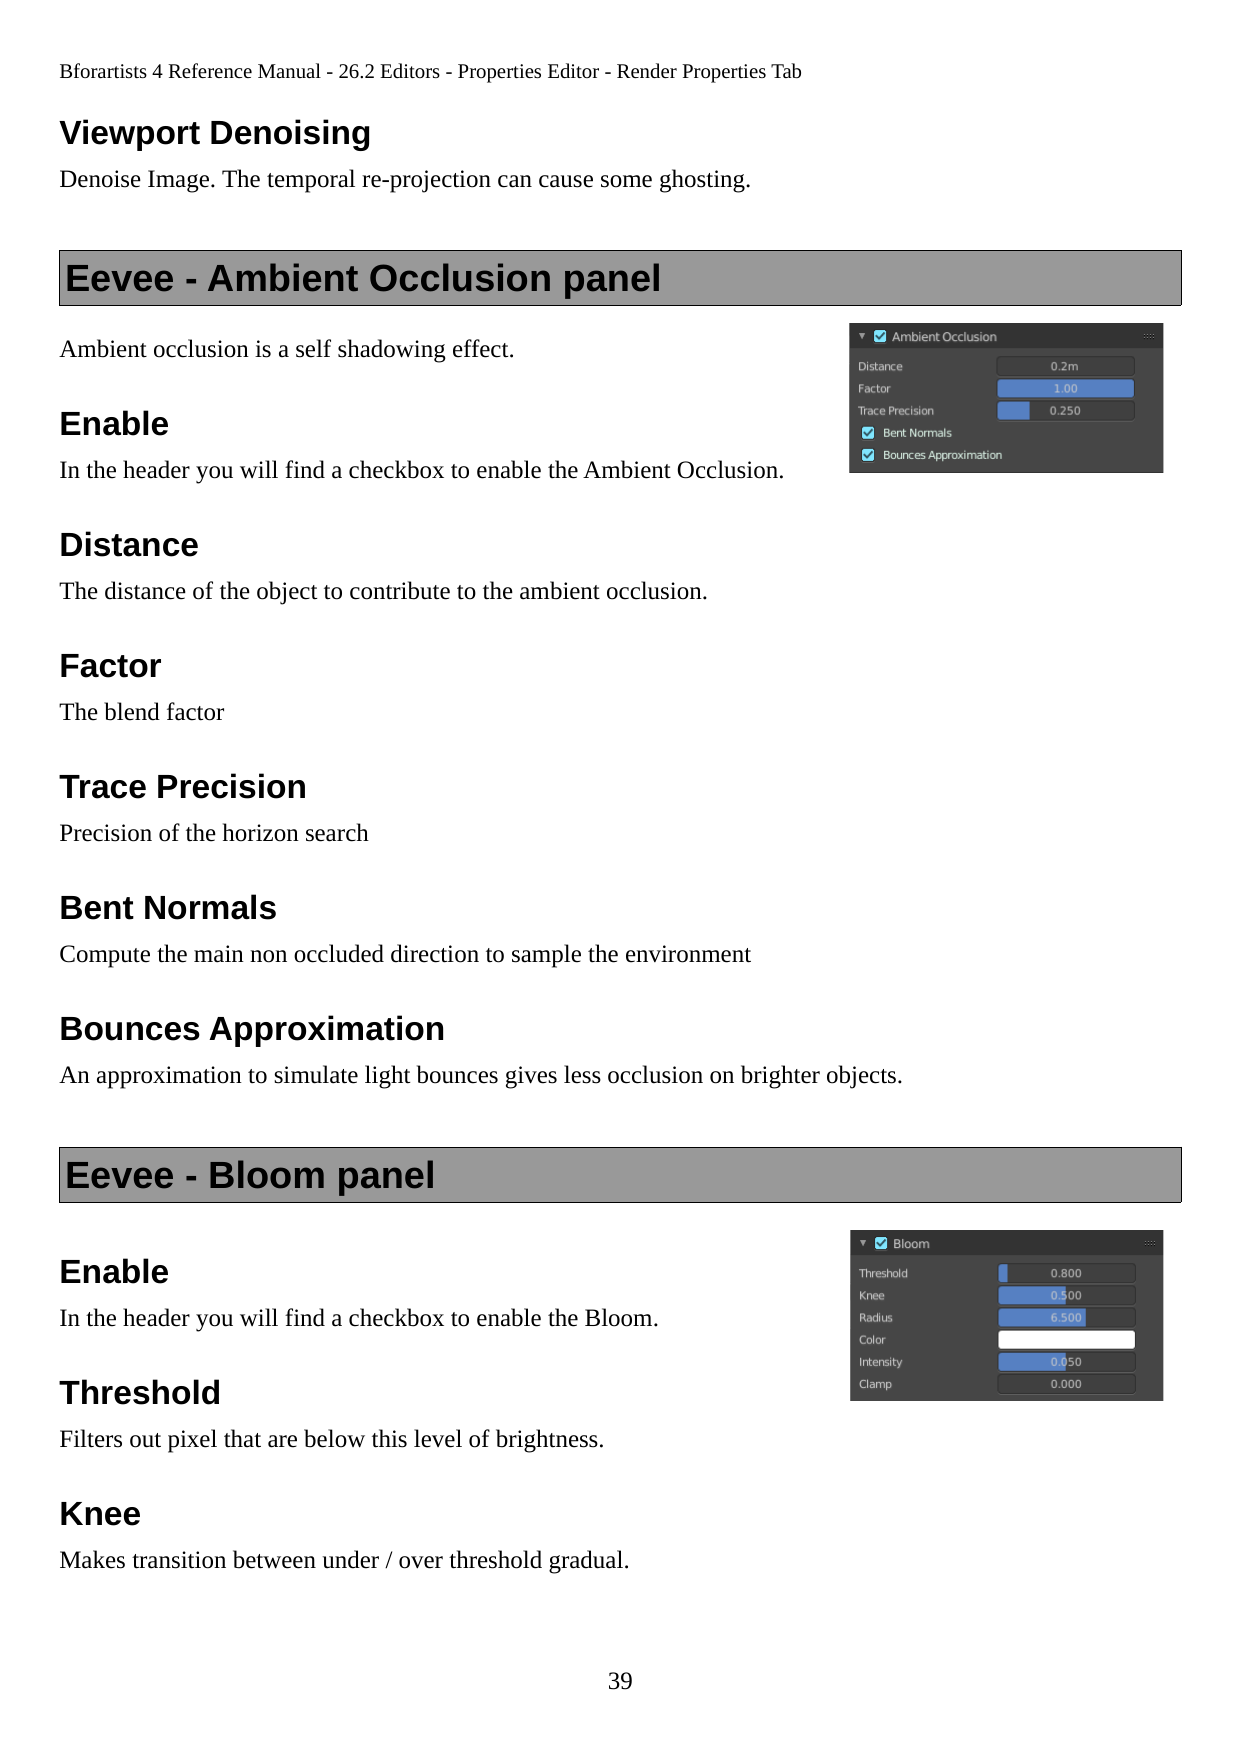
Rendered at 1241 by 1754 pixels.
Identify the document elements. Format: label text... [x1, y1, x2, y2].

subtitle Threshold [59, 1372, 1181, 1411]
text Denoise Image. The temporal re-projection can cause some ghosting. [59, 164, 1181, 192]
picture [849, 323, 1164, 473]
table_header Eevee - Ambient Occlusion panel [60, 251, 1181, 305]
subtitle [1164, 1251, 1181, 1290]
table_header Eevee - Bloom panel [60, 1148, 1181, 1202]
subtitle Factor [59, 646, 1181, 685]
text In the header you will find a checkbox to enable the Bloom. [59, 1303, 850, 1331]
subtitle Enable [59, 1251, 850, 1290]
text Compute the main non occluded direction to sample the environment [59, 939, 1181, 968]
text The blend factor [59, 697, 1181, 726]
text Ambient occlusion is a self shadowing effect. [59, 334, 849, 363]
text In the header you will find a checkbox to enable the Ambient Occlusion. [59, 455, 1181, 484]
text An approximation to simulate light bounces gives less occlusion on brighter objects. [59, 1060, 1181, 1089]
text Precision of the horizon search [59, 818, 1181, 847]
subtitle Distance [59, 525, 1181, 564]
text Makes transition between under / over threshold gradual. [59, 1545, 1181, 1573]
text Filters out pixel that are below this level of brightness. [59, 1424, 1181, 1452]
text The distance of the object to contribute to the ambient occlusion. [59, 576, 1181, 605]
subtitle Bent Normals [59, 888, 1181, 927]
subtitle Viewport Denoising [59, 113, 1181, 151]
subtitle Trace Precision [59, 767, 1181, 806]
picture [850, 1230, 1164, 1401]
subtitle Knee [59, 1493, 1181, 1532]
subtitle [1164, 404, 1181, 443]
subtitle Bounces Approximation [59, 1009, 1181, 1048]
subtitle Enable [59, 404, 849, 443]
